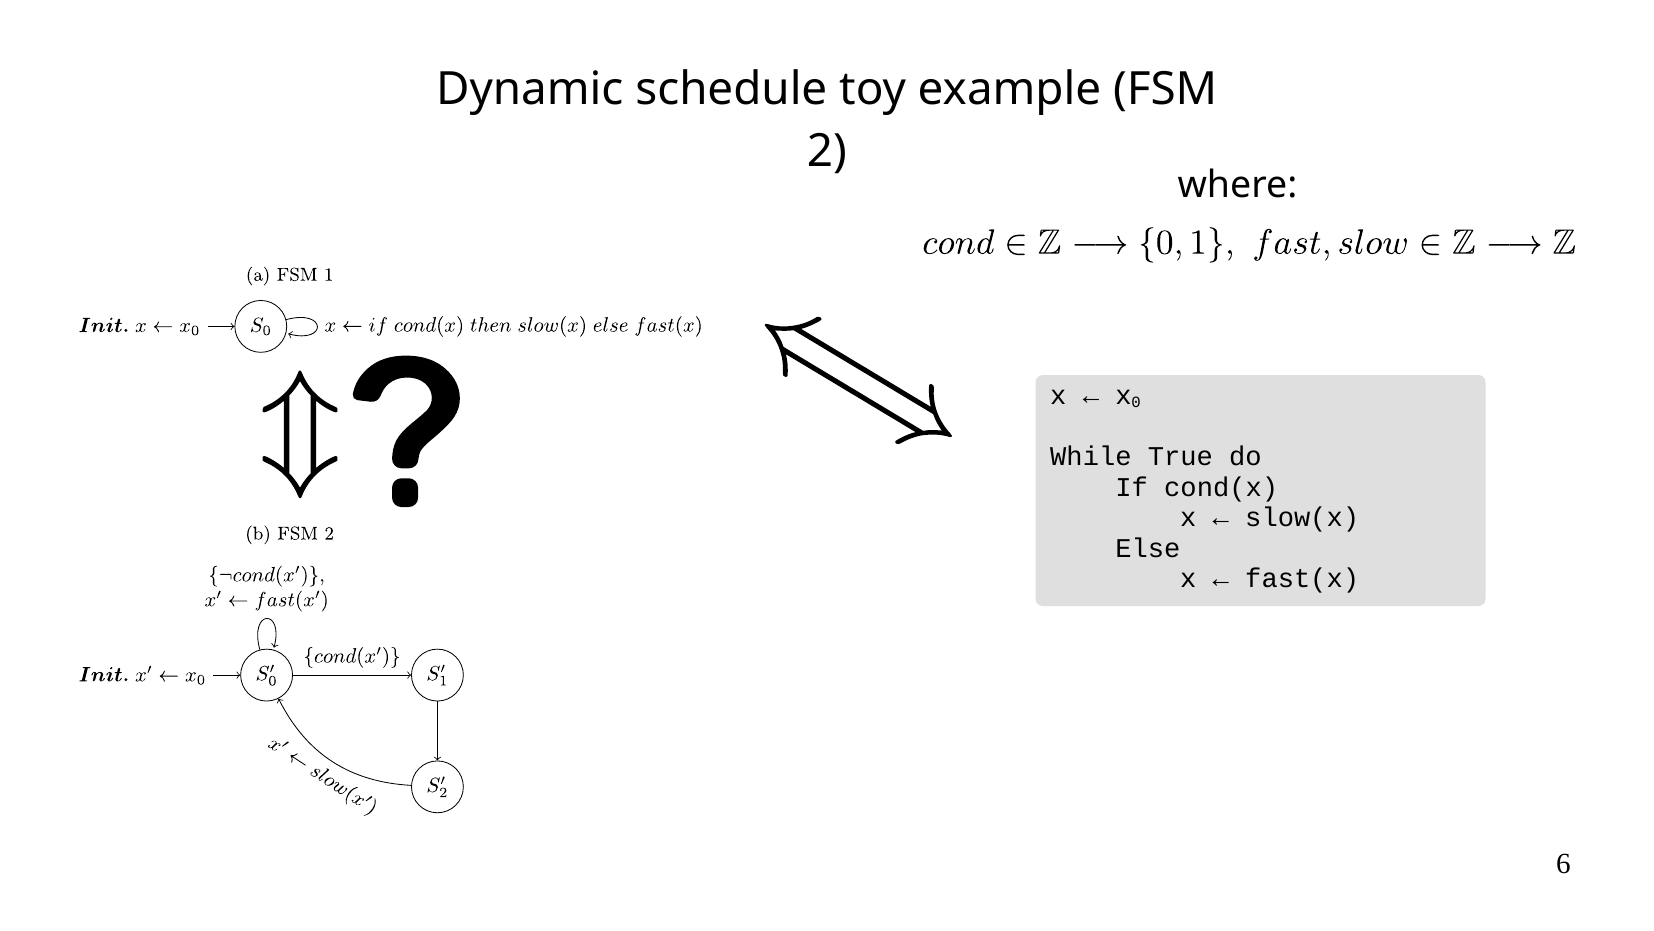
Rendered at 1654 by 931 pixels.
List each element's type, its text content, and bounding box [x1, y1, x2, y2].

picture [70, 263, 713, 830]
text_box [1411, 375, 1486, 607]
text_box where: [1162, 150, 1313, 212]
text_box Dynamic schedule toy example (FSM 2) [396, 47, 1258, 176]
text_box [262, 370, 330, 499]
text_box [923, 227, 1575, 263]
text_box [750, 300, 961, 458]
text_box x ← x0 While True do If cond(x) x ← slow(x) Else x ← fast(x) [1035, 375, 1411, 634]
